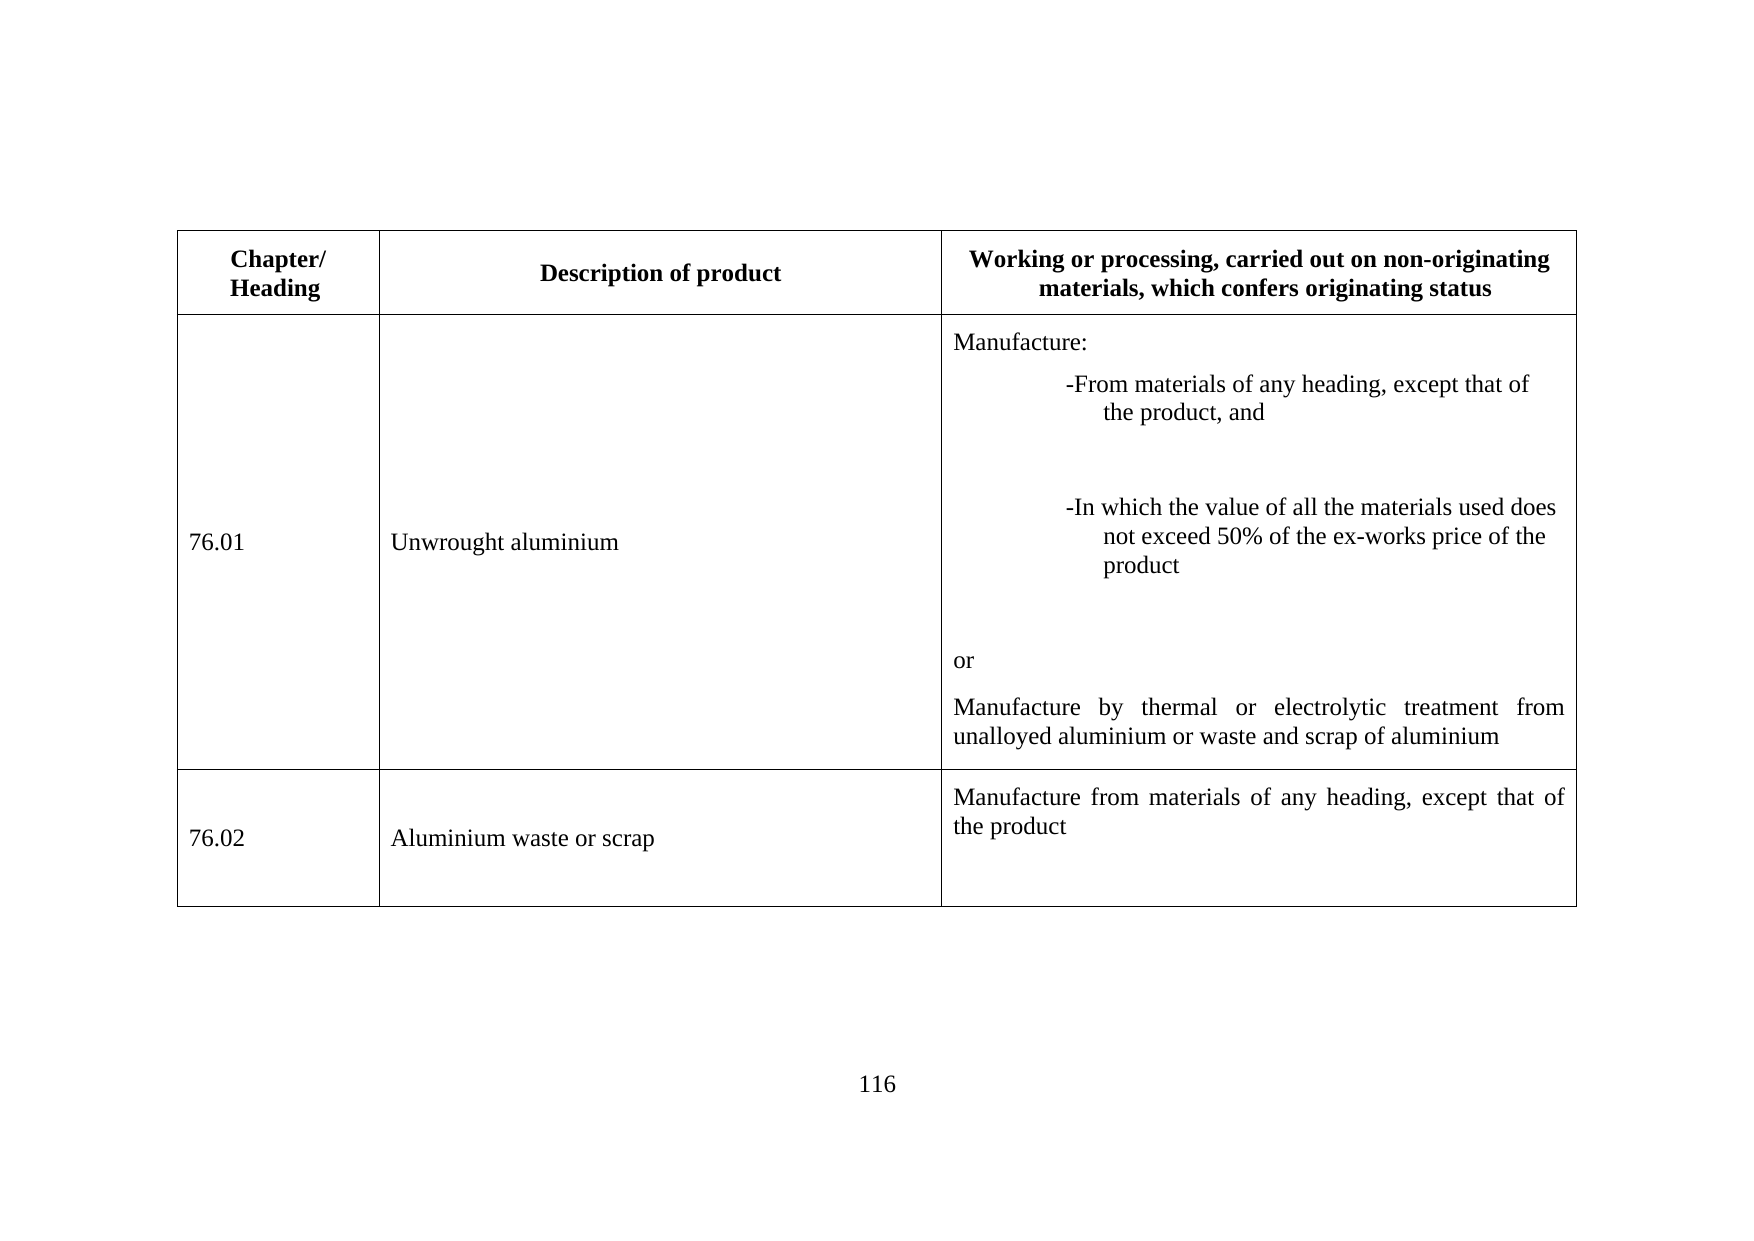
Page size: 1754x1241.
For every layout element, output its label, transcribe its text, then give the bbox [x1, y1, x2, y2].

table_cell Manufacture from materials of any heading, except that of the product [942, 770, 1576, 906]
table_cell 76.02 [178, 770, 379, 906]
table_header Working or processing, carried out on non-originating materials, which confers originating status [942, 231, 1576, 314]
table_header Chapter/ Heading [178, 231, 379, 314]
table_cell Manufacture: -From materials of any heading, except that of the product, and -In which the value of all the materials used does not exceed 50% of the ex-works price of the product or Manufacture by thermal or electrolytic treatment from unalloyed aluminium or waste and scrap of aluminium [942, 315, 1576, 769]
table_cell Unwrought aluminium [380, 315, 941, 769]
table_header Description of product [380, 231, 941, 314]
table_cell 76.01 [178, 315, 379, 769]
table_cell Aluminium waste or scrap [380, 770, 941, 906]
